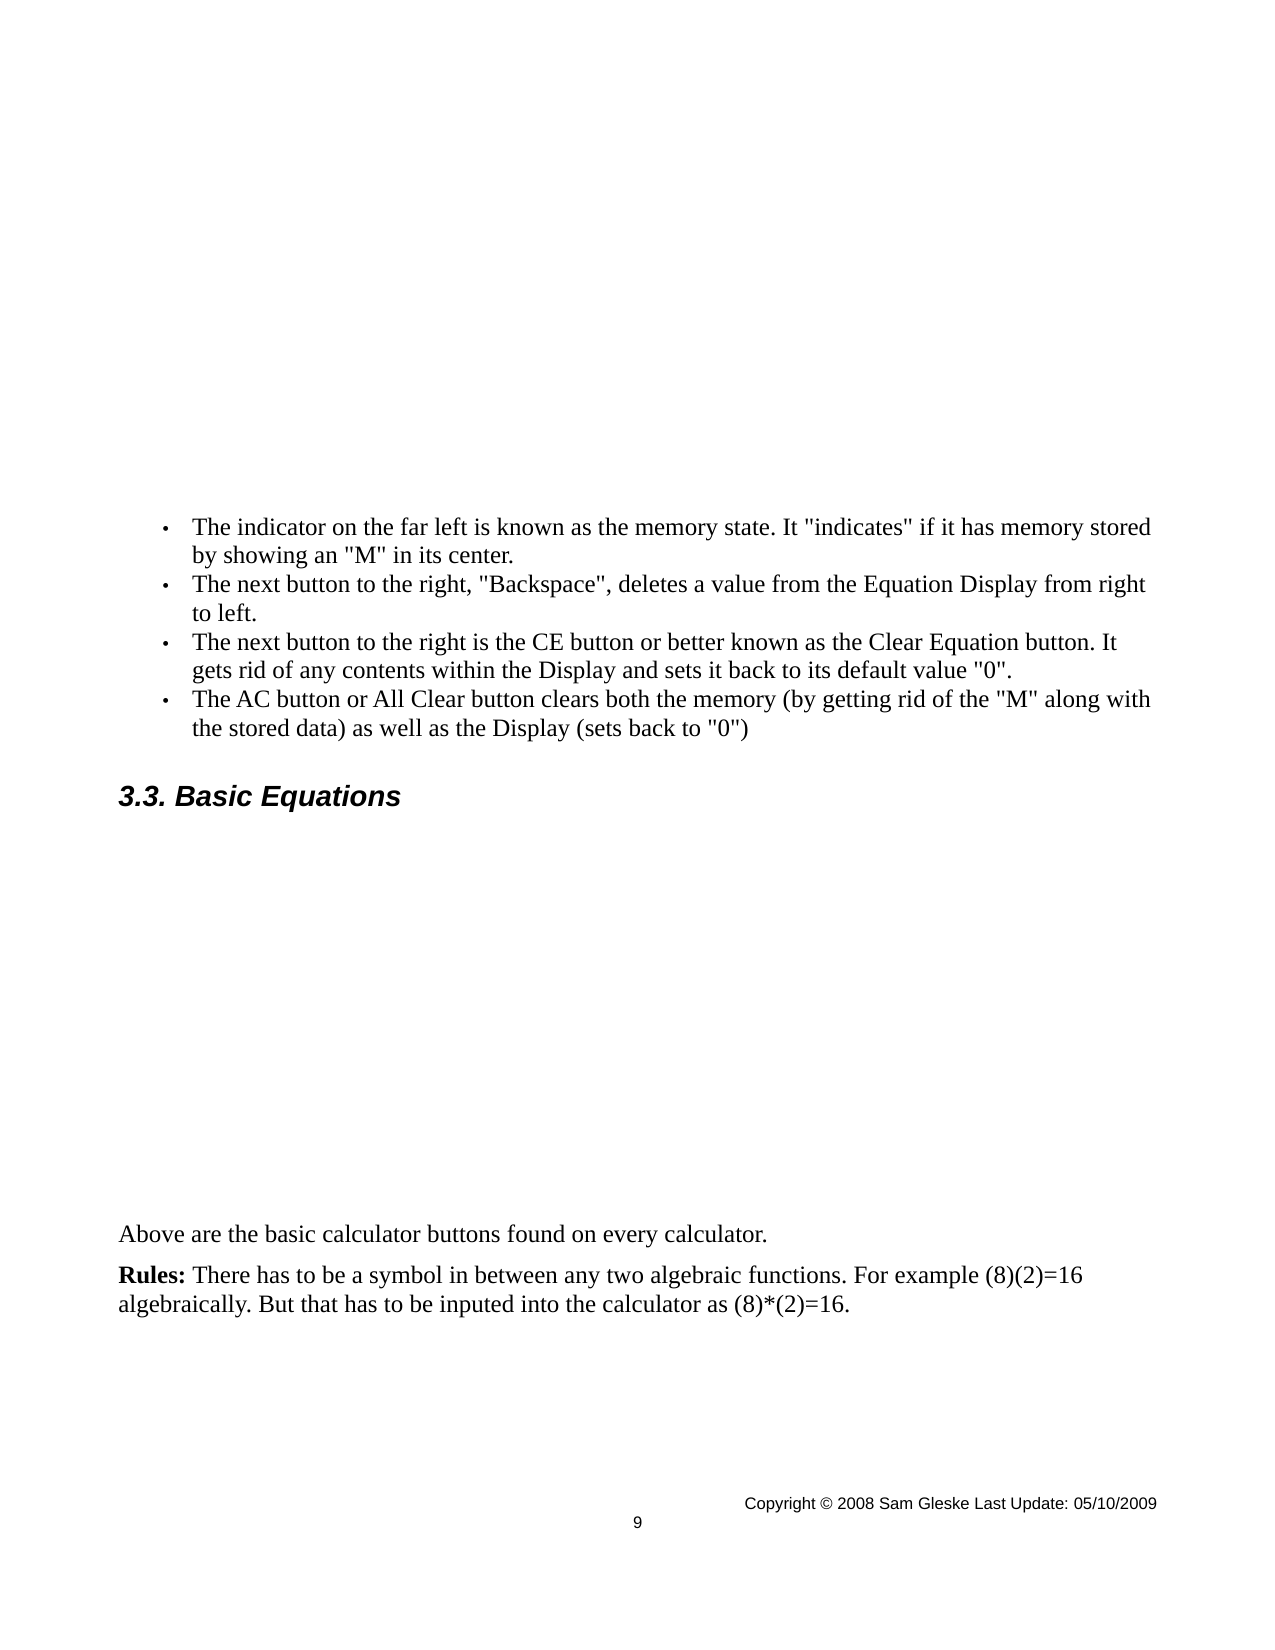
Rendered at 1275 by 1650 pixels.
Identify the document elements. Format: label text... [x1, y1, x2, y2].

list The next button to the right is the CE button or better known as the Clear Equation button. It gets rid of any contents within the Display and sets it back to its default value "0". [162, 627, 1157, 684]
subtitle 3.3. Basic Equations [118, 779, 1157, 813]
text Above are the basic calculator buttons found on every calculator. [118, 1219, 1157, 1248]
list The AC button or All Clear button clears both the memory (by getting rid of the "M" along with the stored data) as well as the Display (sets back to "0") [162, 684, 1157, 742]
list The next button to the right, "Backspace", deletes a value from the Equation Display from right to left. [162, 569, 1157, 627]
list The indicator on the far left is known as the memory state. It "indicates" if it has memory stored by showing an "M" in its center. [162, 512, 1157, 569]
text Rules: There has to be a symbol in between any two algebraic functions. For example (8)(2)=16 algebraically. But that has to be inputed into the calculator as (8)*(2)=16. [118, 1260, 1157, 1318]
